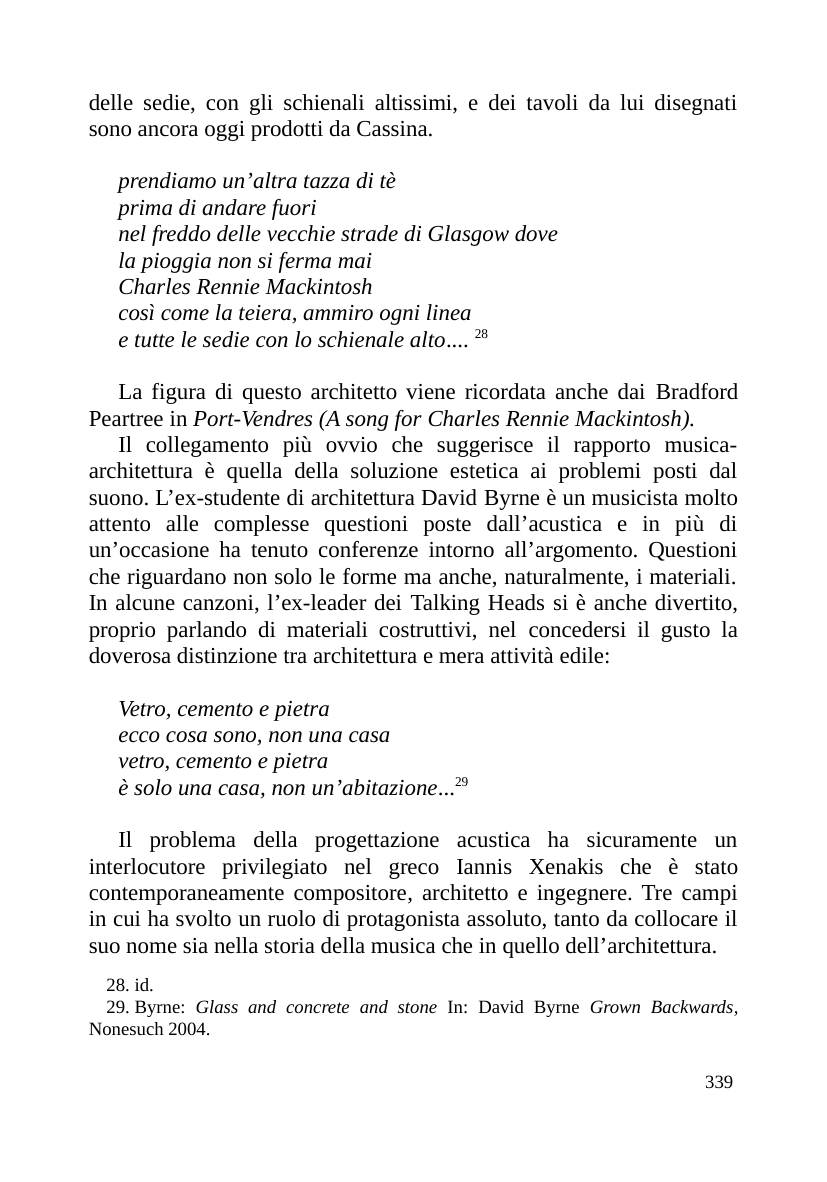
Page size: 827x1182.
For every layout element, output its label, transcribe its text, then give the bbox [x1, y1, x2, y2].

text Byrne: Glass and concrete and stone In: David Byrne Grown Backwards, Nonesuch 2004. [88, 996, 738, 1039]
text nel freddo delle vecchie strade di Glasgow dove [88, 220, 738, 247]
text prima di andare fuori [88, 194, 738, 220]
text Il problema della progettazione acustica ha sicuramente un interlocutore privilegiato nel greco Iannis Xenakis che è stato contemporaneamente compositore, architetto e ingegnere. Tre campi in cui ha svolto un ruolo di protagonista assoluto, tanto da collocare il suo nome sia nella storia della musica che in quello dell’architettura. [88, 826, 738, 958]
text ecco cosa sono, non una casa [88, 721, 738, 747]
text è solo una casa, non un’abitazione... [88, 774, 738, 800]
text Il collegamento più ovvio che suggerisce il rapporto musica-architettura è quella della soluzione estetica ai problemi posti dal suono. L’ex-studente di architettura David Byrne è un musicista molto attento alle complesse questioni poste dall’acustica e in più di un’occasione ha tenuto conferenze intorno all’argomento. Questioni che riguardano non solo le forme ma anche, naturalmente, i materiali. In alcune canzoni, l’ex-leader dei Talking Heads si è anche divertito, proprio parlando di materiali costruttivi, nel concedersi il gusto la doverosa distinzione tra architettura e mera attività edile: [88, 431, 738, 668]
text prendiamo un’altra tazza di tè [88, 168, 738, 194]
text così come la teiera, ammiro ogni linea [88, 299, 738, 326]
text la pioggia non si ferma mai [88, 247, 738, 273]
text e tutte le sedie con lo schienale alto.... [88, 326, 738, 352]
text Charles Rennie Mackintosh [88, 273, 738, 299]
text vetro, cemento e pietra [88, 747, 738, 774]
text La figura di questo architetto viene ricordata anche dai Bradford Peartree in Port-Vendres (A song for Charles Rennie Mackintosh). [88, 378, 738, 431]
text id. [88, 974, 738, 996]
text Vetro, cemento e pietra [88, 695, 738, 721]
text delle sedie, con gli schienali altissimi, e dei tavoli da lui disegnati sono ancora oggi prodotti da Cassina. [88, 88, 738, 141]
